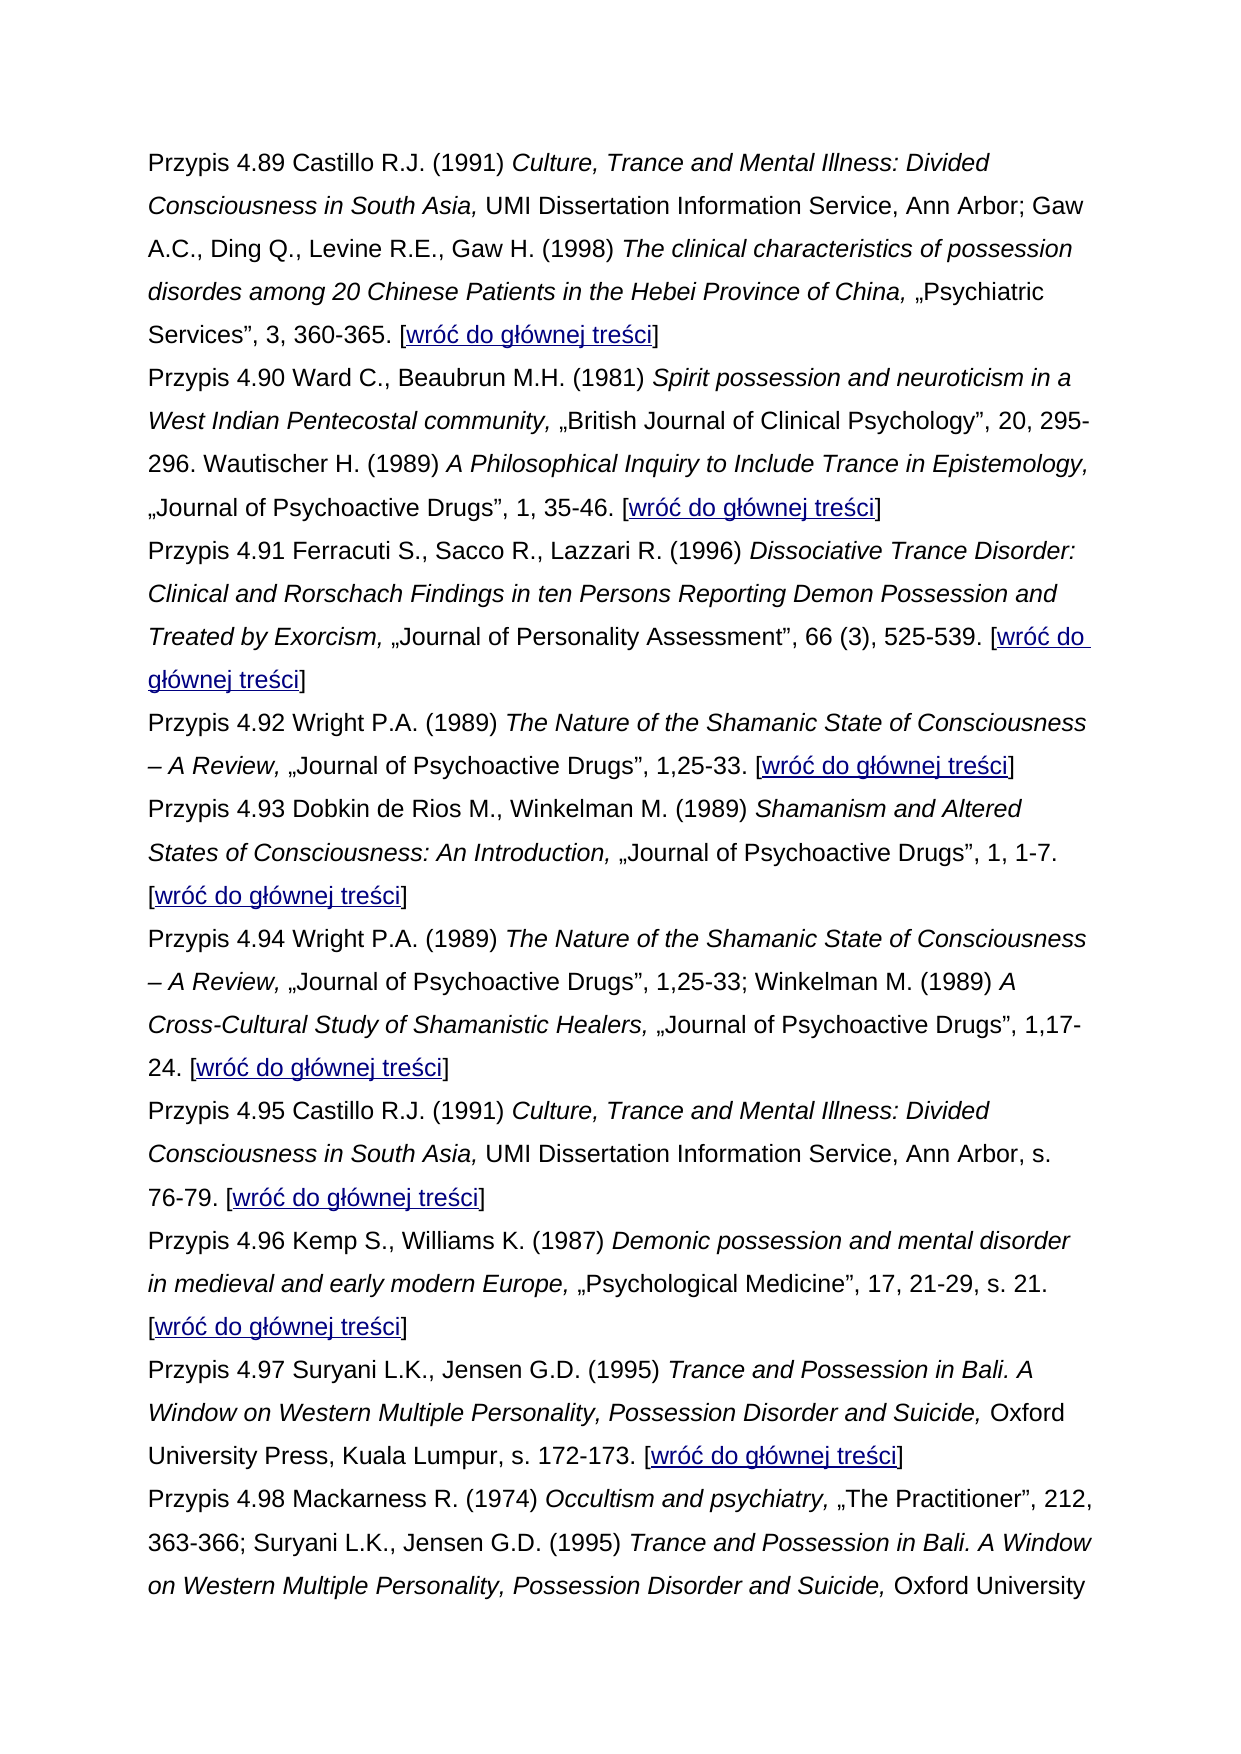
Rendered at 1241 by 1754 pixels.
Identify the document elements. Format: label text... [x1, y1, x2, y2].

text Przypis 4.94 Wright P.A. (1989) The Nature of the Shamanic State of Consciousness – A Review, „Journal of Psychoactive Drugs”, 1,25-33; Winkelman M. (1989) A Cross-Cultural Study of Shamanistic Healers, „Journal of Psychoactive Drugs”, 1,17-24. [wróć do głównej treści] [148, 924, 1093, 1082]
text Przypis 4.95 Castillo R.J. (1991) Culture, Trance and Mental Illness: Divided Consciousness in South Asia, UMI Dissertation Information Service, Ann Arbor, s. 76-79. [wróć do głównej treści] [148, 1096, 1093, 1211]
text Przypis 4.97 Suryani L.K., Jensen G.D. (1995) Trance and Possession in Bali. A Window on Western Multiple Personality, Possession Disorder and Suicide, Oxford University Press, Kuala Lumpur, s. 172-173. [wróć do głównej treści] [148, 1355, 1093, 1470]
text Przypis 4.93 Dobkin de Rios M., Winkelman M. (1989) Shamanism and Altered States of Consciousness: An Introduction, „Journal of Psychoactive Drugs”, 1, 1-7. [wróć do głównej treści] [148, 794, 1093, 909]
text Przypis 4.98 Mackarness R. (1974) Occultism and psychiatry, „The Practitioner”, 212, 363-366; Suryani L.K., Jensen G.D. (1995) Trance and Possession in Bali. A Window on Western Multiple Personality, Possession Disorder and Suicide, Oxford University [148, 1484, 1093, 1599]
text Przypis 4.90 Ward C., Beaubrun M.H. (1981) Spirit possession and neuroticism in a West Indian Pentecostal community, „British Journal of Clinical Psychology”, 20, 295-296. Wautischer H. (1989) A Philosophical Inquiry to Include Trance in Epistemology, „Journal of Psychoactive Drugs”, 1, 35-46. [wróć do głównej treści] [148, 363, 1093, 521]
text Przypis 4.89 Castillo R.J. (1991) Culture, Trance and Mental Illness: Divided Consciousness in South Asia, UMI Dissertation Information Service, Ann Arbor; Gaw A.C., Ding Q., Levine R.E., Gaw H. (1998) The clinical characteristics of possession disordes among 20 Chinese Patients in the Hebei Province of China, „Psychiatric Services”, 3, 360-365. [wróć do głównej treści] [148, 148, 1093, 349]
text Przypis 4.91 Ferracuti S., Sacco R., Lazzari R. (1996) Dissociative Trance Disorder: Clinical and Rorschach Findings in ten Persons Reporting Demon Possession and Treated by Exorcism, „Journal of Personality Assessment”, 66 (3), 525-539. [wróć do głównej treści] [148, 536, 1093, 694]
text Przypis 4.96 Kemp S., Williams K. (1987) Demonic possession and mental disorder in medieval and early modern Europe, „Psychological Medicine”, 17, 21-29, s. 21. [wróć do głównej treści] [148, 1226, 1093, 1341]
text Przypis 4.92 Wright P.A. (1989) The Nature of the Shamanic State of Consciousness – A Review, „Journal of Psychoactive Drugs”, 1,25-33. [wróć do głównej treści] [148, 708, 1093, 780]
